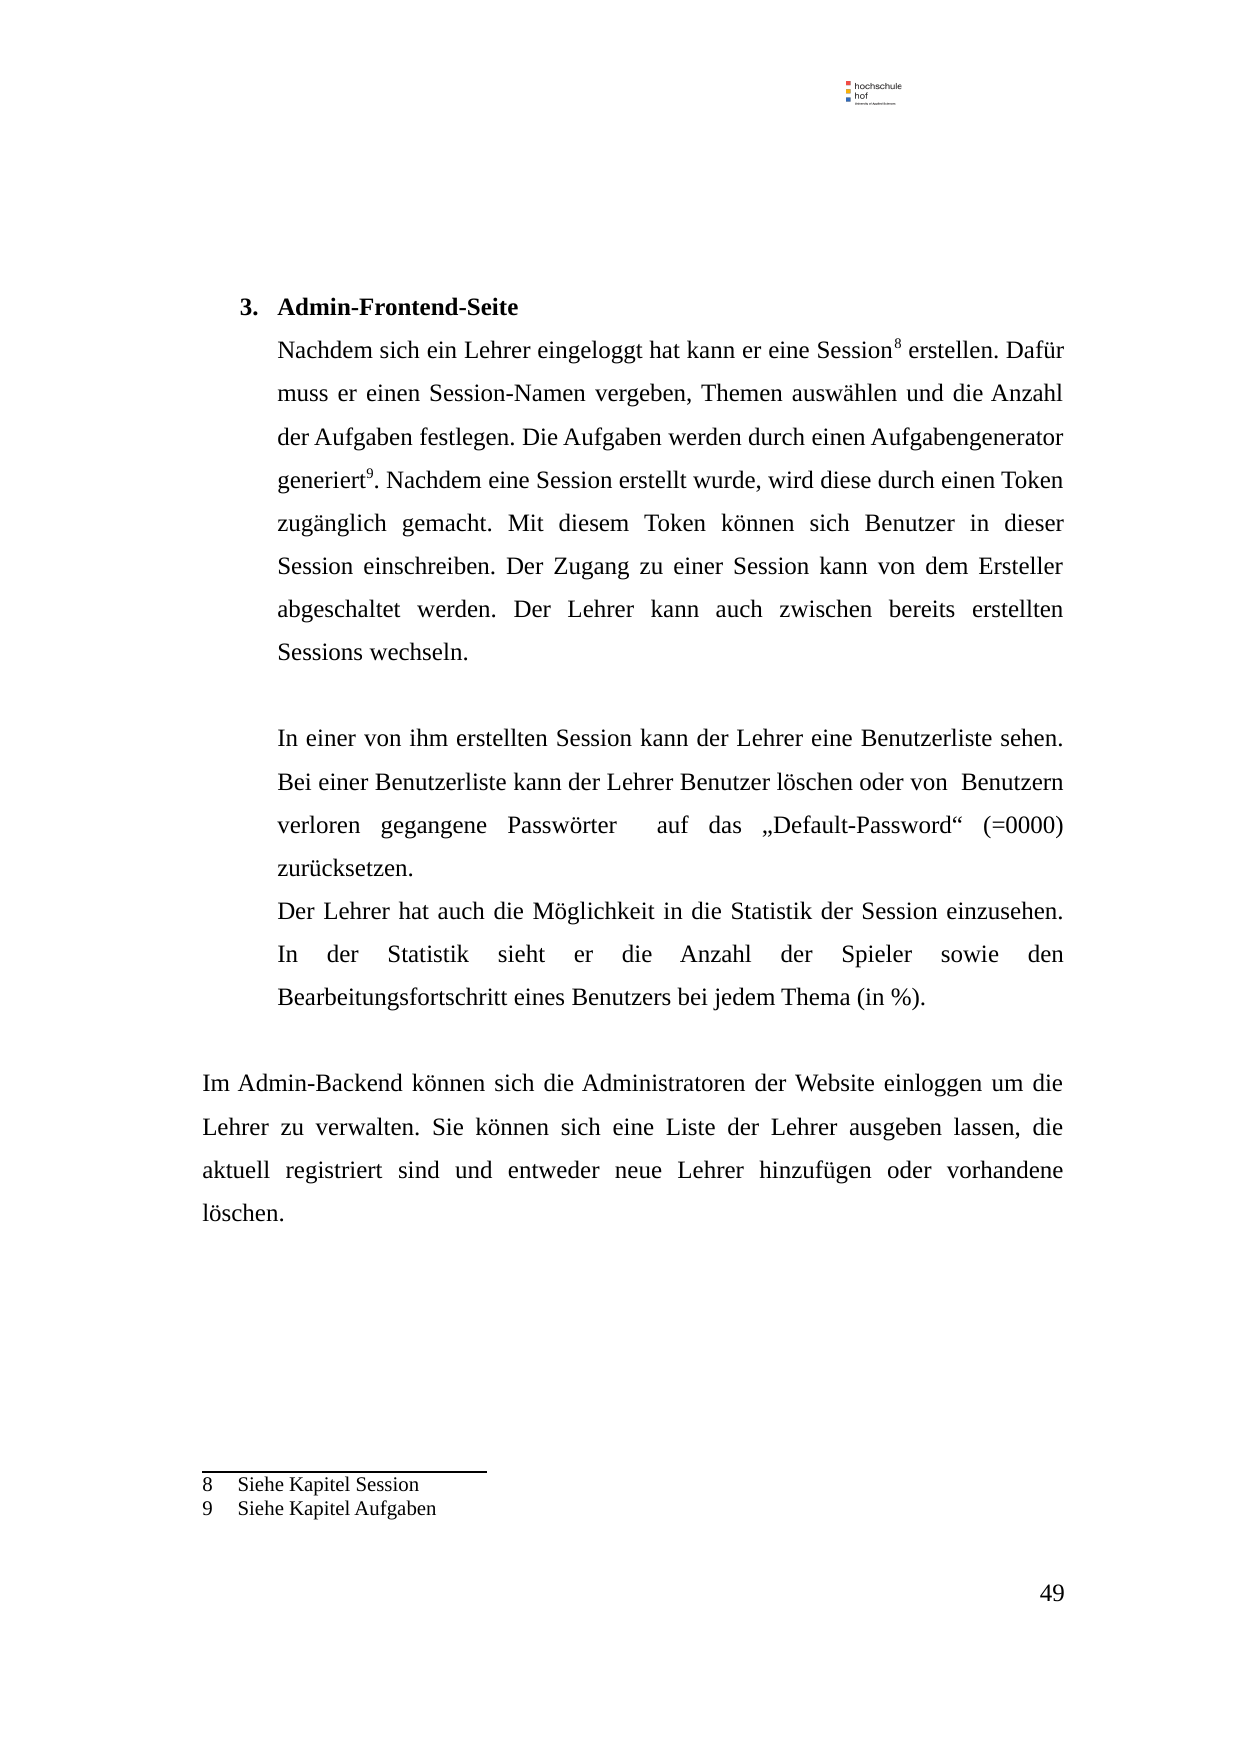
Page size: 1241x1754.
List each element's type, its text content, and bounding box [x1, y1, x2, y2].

list Siehe Kapitel Aufgaben [202, 1496, 1064, 1520]
list In einer von ihm erstellten Session kann der Lehrer eine Benutzerliste sehen. Bei einer Benutzerliste kann der Lehrer Benutzer löschen oder von Benutzern verloren gegangene Passwörter auf das „Default-Password“ (=0000) zurücksetzen. [239, 723, 1064, 882]
text Im Admin-Backend können sich die Administratoren der Website einloggen um die Lehrer zu verwalten. Sie können sich eine Liste der Lehrer ausgeben lassen, die aktuell registriert sind und entweder neue Lehrer hinzufügen oder vorhandene löschen. [202, 1068, 1064, 1227]
list Admin-Frontend-Seite [239, 292, 1064, 321]
list Nachdem sich ein Lehrer eingeloggt hat kann er eine Session erstellen. Dafür muss er einen Session-Namen vergeben, Themen auswählen und die Anzahl der Aufgaben festlegen. Die Aufgaben werden durch einen Aufgabengenerator generiert. Nachdem eine Session erstellt wurde, wird diese durch einen Token zugänglich gemacht. Mit diesem Token können sich Benutzer in dieser Session einschreiben. Der Zugang zu einer Session kann von dem Ersteller abgeschaltet werden. Der Lehrer kann auch zwischen bereits erstellten Sessions wechseln. [239, 335, 1064, 666]
list Siehe Kapitel Session [202, 1472, 1064, 1496]
list Der Lehrer hat auch die Möglichkeit in die Statistik der Session einzusehen. In der Statistik sieht er die Anzahl der Spieler sowie den Bearbeitungsfortschritt eines Benutzers bei jedem Thema (in %). [239, 896, 1064, 1011]
picture [846, 81, 902, 105]
